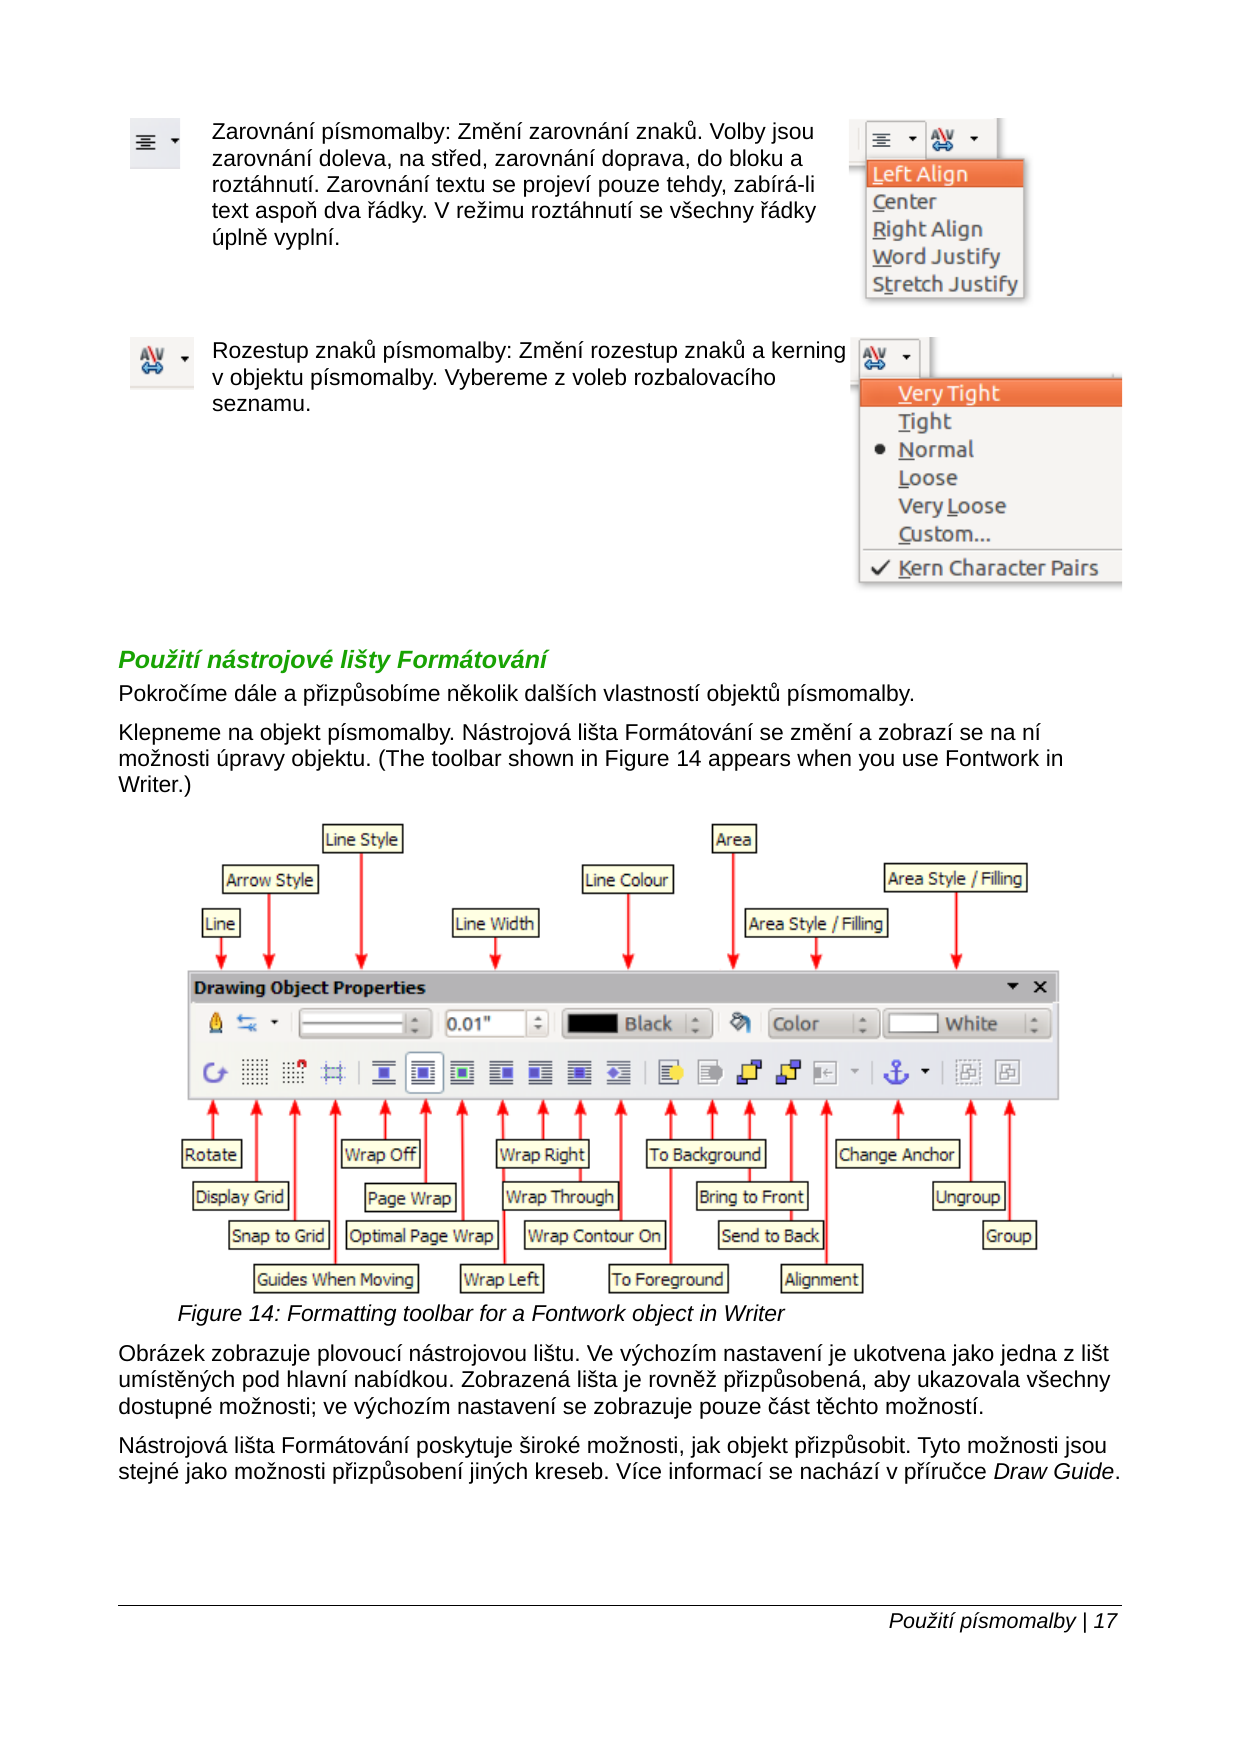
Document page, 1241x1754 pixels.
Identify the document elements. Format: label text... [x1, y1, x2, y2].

picture [177, 822, 1063, 1300]
text Nástrojová lišta Formátování poskytuje široké možnosti, jak objekt přizpůsobit. Tyto možnosti jsou stejné jako možnosti přizpůsobení jiných kreseb. Více informací se nachází v příručce Draw Guide. [118, 1432, 1122, 1484]
text Obrázek zobrazuje plovoucí nástrojovou lištu. Ve výchozím nastavení je ukotvena jako jedna z lišt umístěných pod hlavní nabídkou. Zobrazená lišta je rovněž přizpůsobená, aby ukazovala všechny dostupné možnosti; ve výchozím nastavení se zobrazuje pouze část těchto možností. [118, 1340, 1122, 1419]
text Figure 14: Formatting toolbar for a Fontwork object in Writer [177, 1300, 1063, 1326]
table_header Rozestup znaků písmomalby: Změní rozestup znaků a kerning v objektu písmomalby. Vybereme z voleb rozbalovacího seznamu. [212, 337, 850, 594]
picture [850, 337, 1123, 595]
table_header [118, 118, 212, 324]
table_header Zarovnání písmomalby: Změní zarovnání znaků. Volby jsou zarovnání doleva, na střed, zarovnání doprava, do bloku a roztáhnutí. Zarovnání textu se projeví pouze tehdy, zabírá-li text aspoň dva řádky. V režimu roztáhnutí se všechny řádky úplně vyplní. [212, 118, 849, 324]
picture [848, 118, 1038, 312]
subtitle Použití nástrojové lišty Formátování [118, 645, 1122, 674]
picture [130, 337, 194, 390]
picture [130, 118, 181, 169]
table_header [849, 118, 1122, 324]
table_header [118, 337, 212, 594]
text Klepneme na objekt písmomalby. Nástrojová lišta Formátování se změní a zobrazí se na ní možnosti úpravy objektu. (The toolbar shown in Figure 14 appears when you use Fontwork in Writer.) [118, 718, 1122, 797]
text Pokročíme dále a přizpůsobíme několik dalších vlastností objektů písmomalby. [118, 679, 1122, 706]
